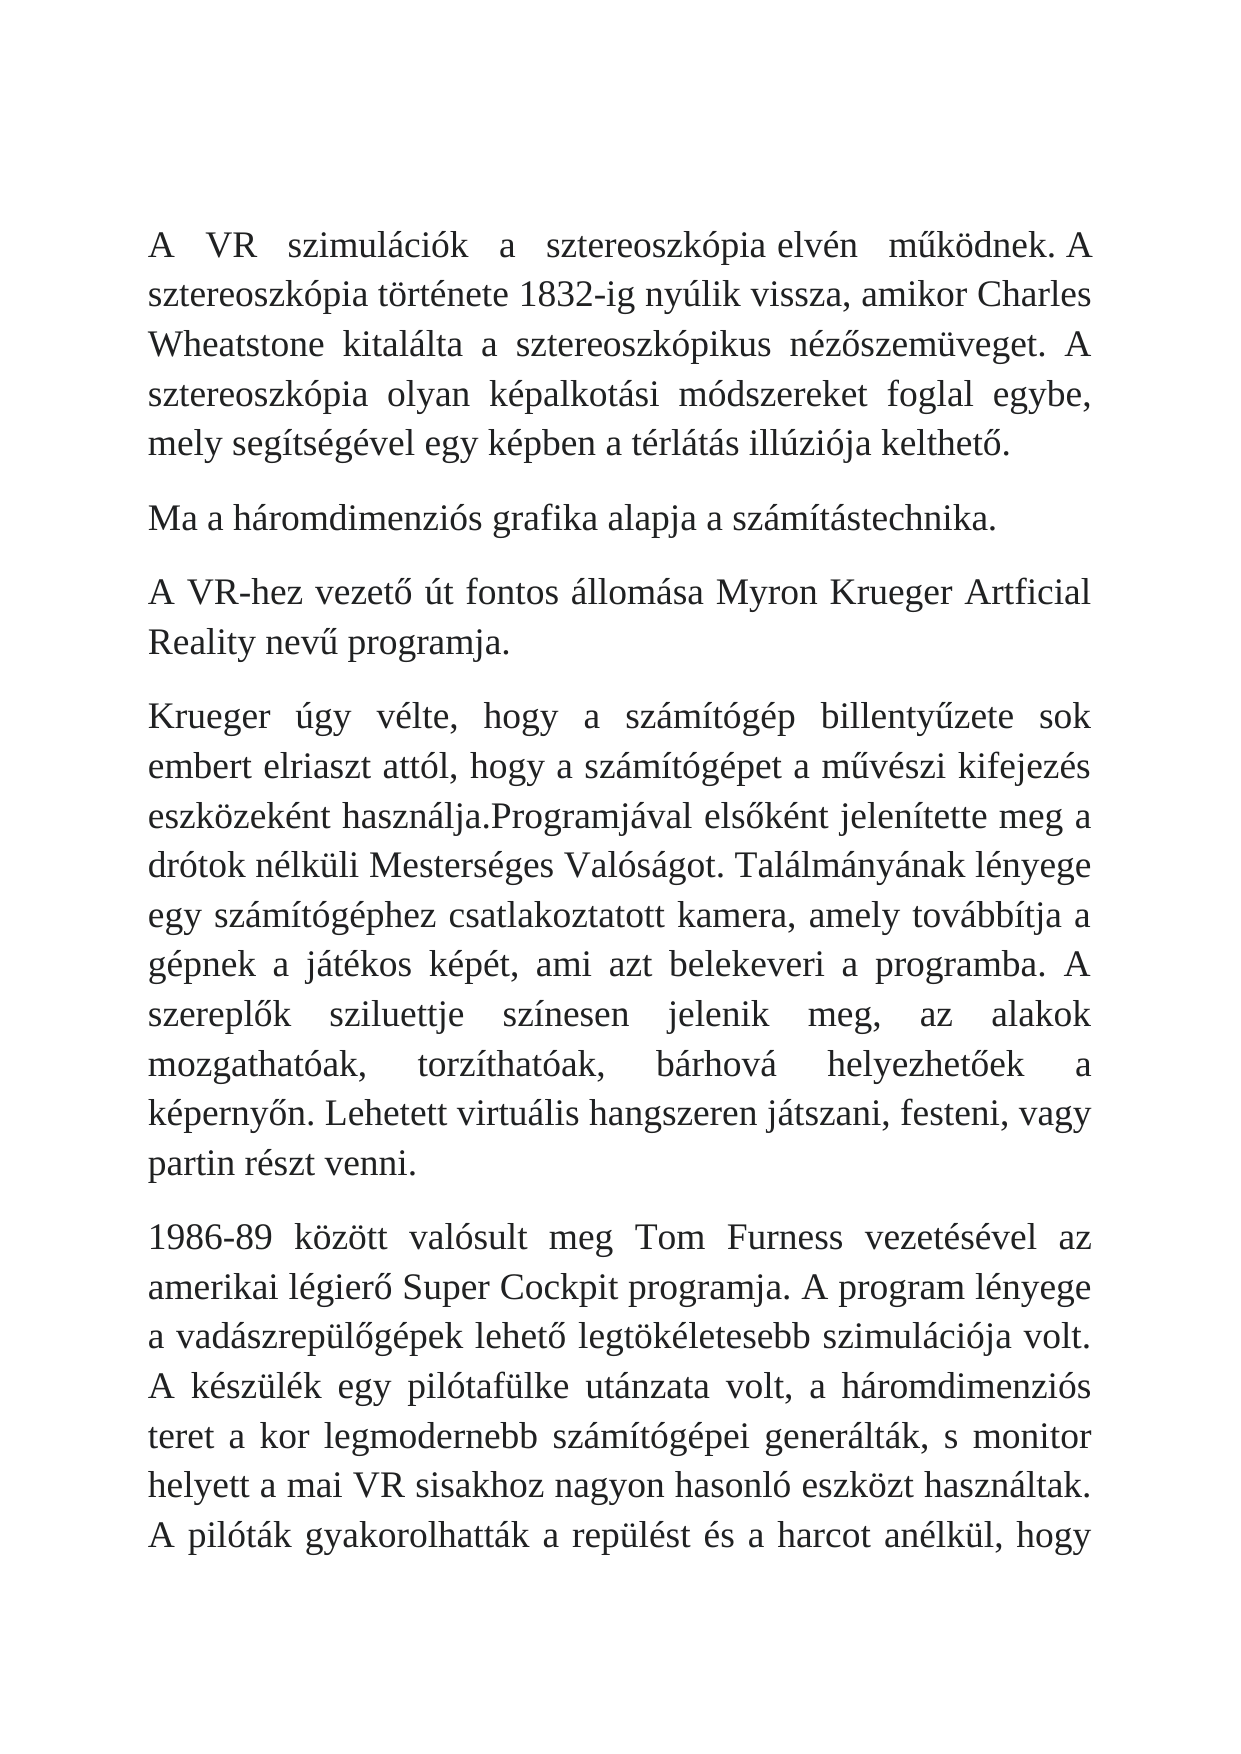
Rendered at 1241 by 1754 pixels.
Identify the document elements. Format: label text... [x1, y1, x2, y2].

text Ma a háromdimenziós grafika alapja a számítástechnika. [148, 495, 1093, 538]
text 1986-89 között valósult meg Tom Furness vezetésével az amerikai légierő Super Cockpit programja. A program lényege a vadászrepülőgépek lehető legtökéletesebb szimulációja volt. A készülék egy pilótafülke utánzata volt, a háromdimenziós teret a kor legmodernebb számítógépei generálták, s monitor helyett a mai VR sisakhoz nagyon hasonló eszközt használtak. A pilóták gyakorolhatták a repülést és a harcot anélkül, hogy [148, 1215, 1093, 1555]
text Krueger úgy vélte, hogy a számítógép billentyűzete sok embert elriaszt attól, hogy a számítógépet a művészi kifejezés eszközeként használja.Programjával elsőként jelenítette meg a drótok nélküli Mesterséges Valóságot. Találmányának lényege egy számítógéphez csatlakoztatott kamera, amely továbbítja a gépnek a játékos képét, ami azt belekeveri a programba. A szereplők sziluettje színesen jelenik meg, az alakok mozgathatóak, torzíthatóak, bárhová helyezhetőek a képernyőn. Lehetett virtuális hangszeren játszani, festeni, vagy partin részt venni. [148, 694, 1093, 1183]
text A VR szimulációk a sztereoszkópia elvén működnek. A sztereoszkópia története 1832-ig nyúlik vissza, amikor Charles Wheatstone kitalálta a sztereoszkópikus nézőszemüveget. A sztereoszkópia olyan képalkotási módszereket foglal egybe, mely segítségével egy képben a térlátás illúziója kelthető. [148, 222, 1093, 464]
text A VR-hez vezető út fontos állomása Myron Krueger Artficial Reality nevű programja. [148, 570, 1093, 662]
